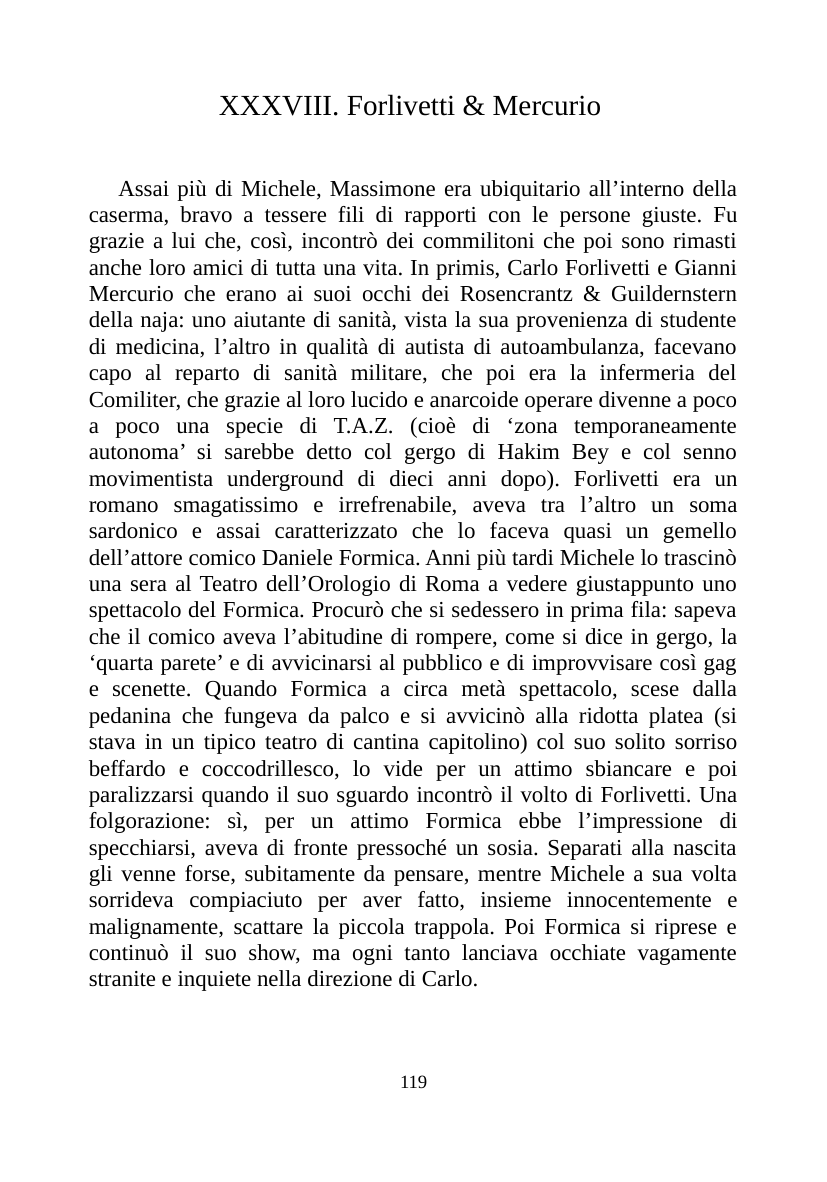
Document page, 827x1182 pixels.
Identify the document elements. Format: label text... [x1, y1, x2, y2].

text Assai più di Michele, Massimone era ubiquitario all’interno della caserma, bravo a tessere fili di rapporti con le persone giuste. Fu grazie a lui che, così, incontrò dei commilitoni che poi sono rimasti anche loro amici di tutta una vita. In primis, Carlo Forlivetti e Gianni Mercurio che erano ai suoi occhi dei Rosencrantz & Guildernstern della naja: uno aiutante di sanità, vista la sua provenienza di studente di medicina, l’altro in qualità di autista di autoambulanza, facevano capo al reparto di sanità militare, che poi era la infermeria del Comiliter, che grazie al loro lucido e anarcoide operare divenne a poco a poco una specie di T.A.Z. (cioè di ‘zona temporaneamente autonoma’ si sarebbe detto col gergo di Hakim Bey e col senno movimentista underground di dieci anni dopo). Forlivetti era un romano smagatissimo e irrefrenabile, aveva tra l’altro un soma sardonico e assai caratterizzato che lo faceva quasi un gemello dell’attore comico Daniele Formica. Anni più tardi Michele lo trascinò una sera al Teatro dell’Orologio di Roma a vedere giustappunto uno spettacolo del Formica. Procurò che si sedessero in prima fila: sapeva che il comico aveva l’abitudine di rompere, come si dice in gergo, la ‘quarta parete’ e di avvicinarsi al pubblico e di improvvisare così gag e scenette. Quando Formica a circa metà spettacolo, scese dalla pedanina che fungeva da palco e si avvicinò alla ridotta platea (si stava in un tipico teatro di cantina capitolino) col suo solito sorriso beffardo e coccodrillesco, lo vide per un attimo sbiancare e poi paralizzarsi quando il suo sguardo incontrò il volto di Forlivetti. Una folgorazione: sì, per un attimo Formica ebbe l’impressione di specchiarsi, aveva di fronte pressoché un sosia. Separati alla nascita gli venne forse, subitamente da pensare, mentre Michele a sua volta sorrideva compiaciuto per aver fatto, insieme innocentemente e malignamente, scattare la piccola trappola. Poi Formica si riprese e continuò il suo show, ma ogni tanto lanciava occhiate vagamente stranite e inquiete nella direzione di Carlo. [88, 175, 738, 992]
subtitle XXXVIII. Forlivetti & Mercurio [88, 88, 738, 122]
